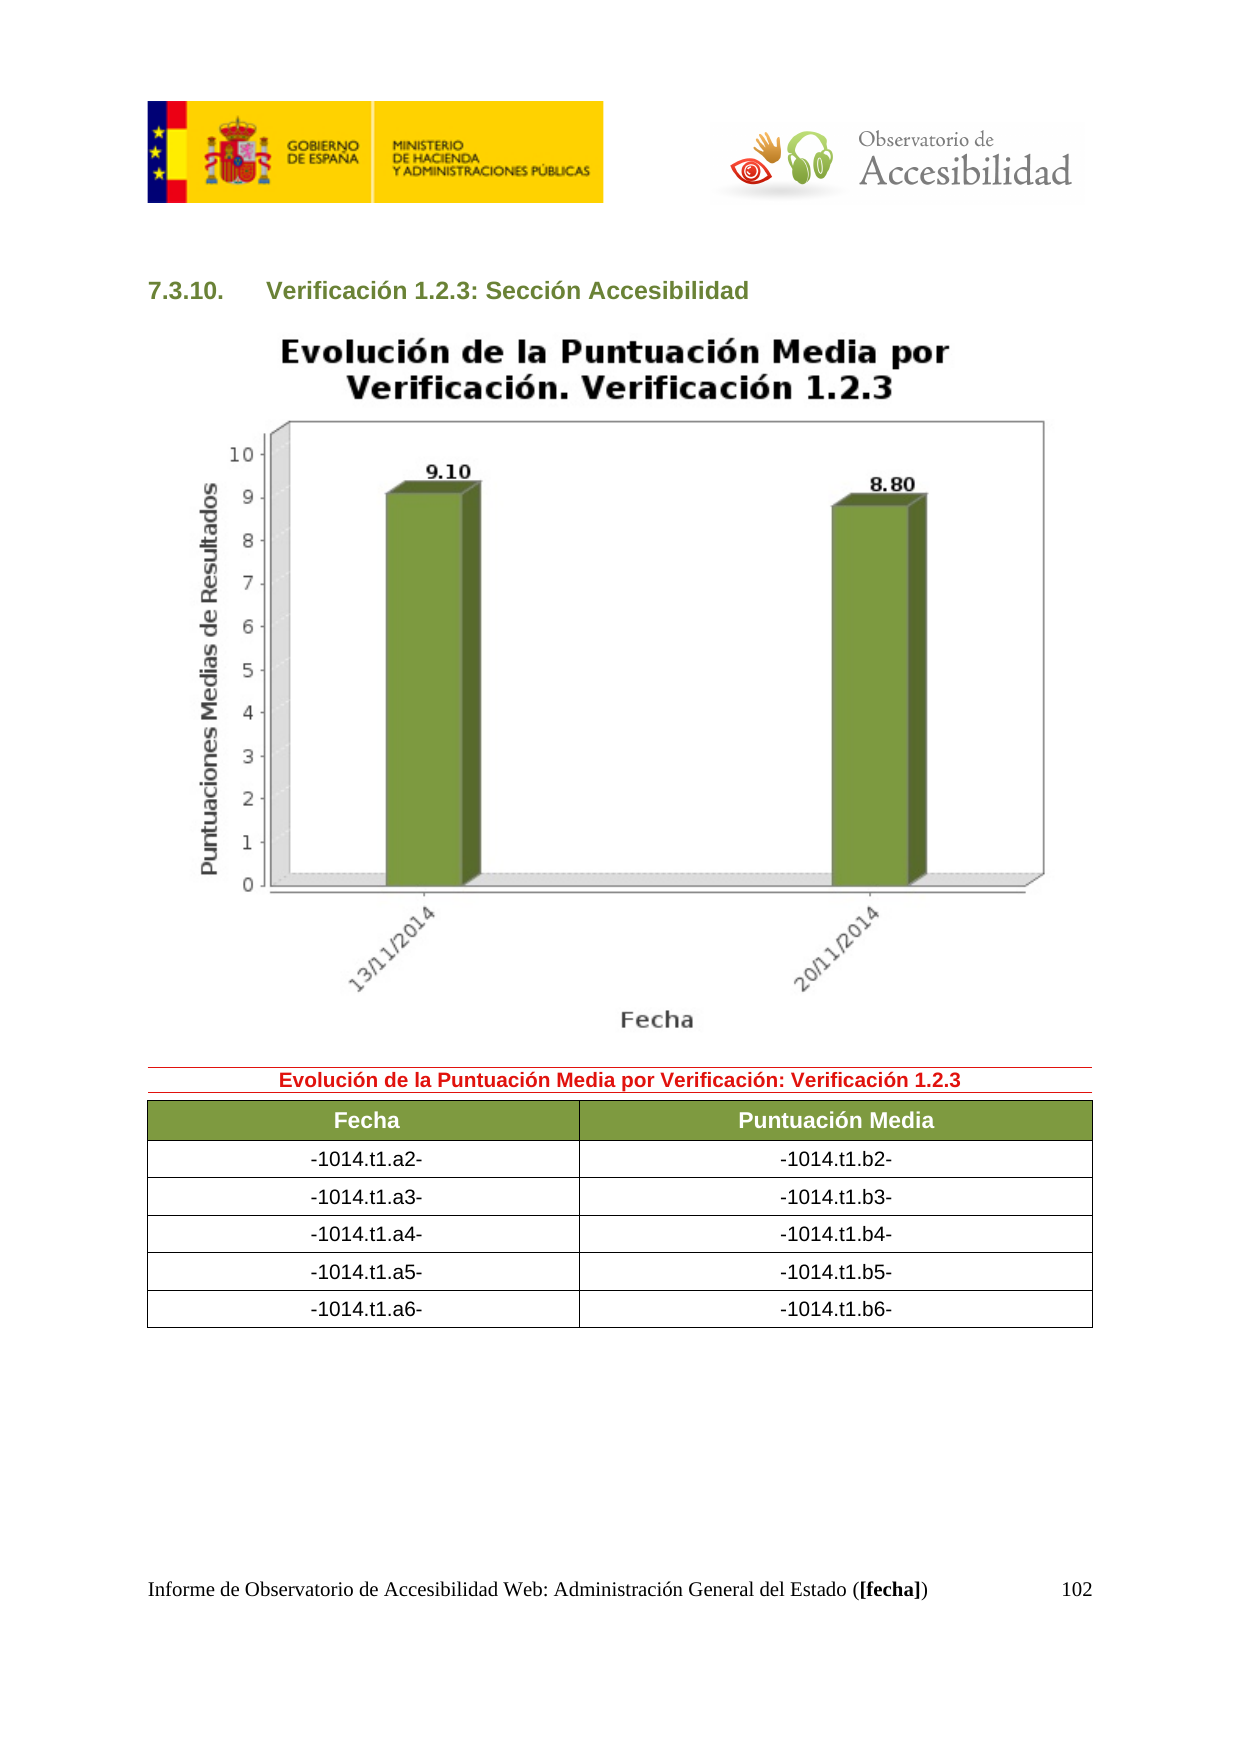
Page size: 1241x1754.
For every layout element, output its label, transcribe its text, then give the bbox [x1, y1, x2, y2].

picture [178, 332, 1062, 1042]
table_cell -1014.t1.a2- [148, 1141, 579, 1177]
picture [710, 122, 1086, 205]
table_cell -1014.t1.b5- [580, 1253, 1092, 1290]
table_cell -1014.t1.b6- [580, 1291, 1092, 1327]
table_cell -1014.t1.b2- [580, 1141, 1092, 1177]
table_cell -1014.t1.a3- [148, 1178, 579, 1215]
table_cell -1014.t1.a6- [148, 1291, 579, 1327]
table_header Fecha [148, 1101, 579, 1140]
picture [147, 101, 604, 203]
list Verificación 1.2.3: Sección Accesibilidad [148, 276, 1092, 304]
text Evolución de la Puntuación Media por Verificación: Verificación 1.2.3 [148, 1068, 1092, 1092]
table_cell -1014.t1.a4- [148, 1216, 579, 1252]
table_cell -1014.t1.a5- [148, 1253, 579, 1290]
table_cell -1014.t1.b3- [580, 1178, 1092, 1215]
table_cell -1014.t1.b4- [580, 1216, 1092, 1252]
table_header Puntuación Media [580, 1101, 1092, 1140]
